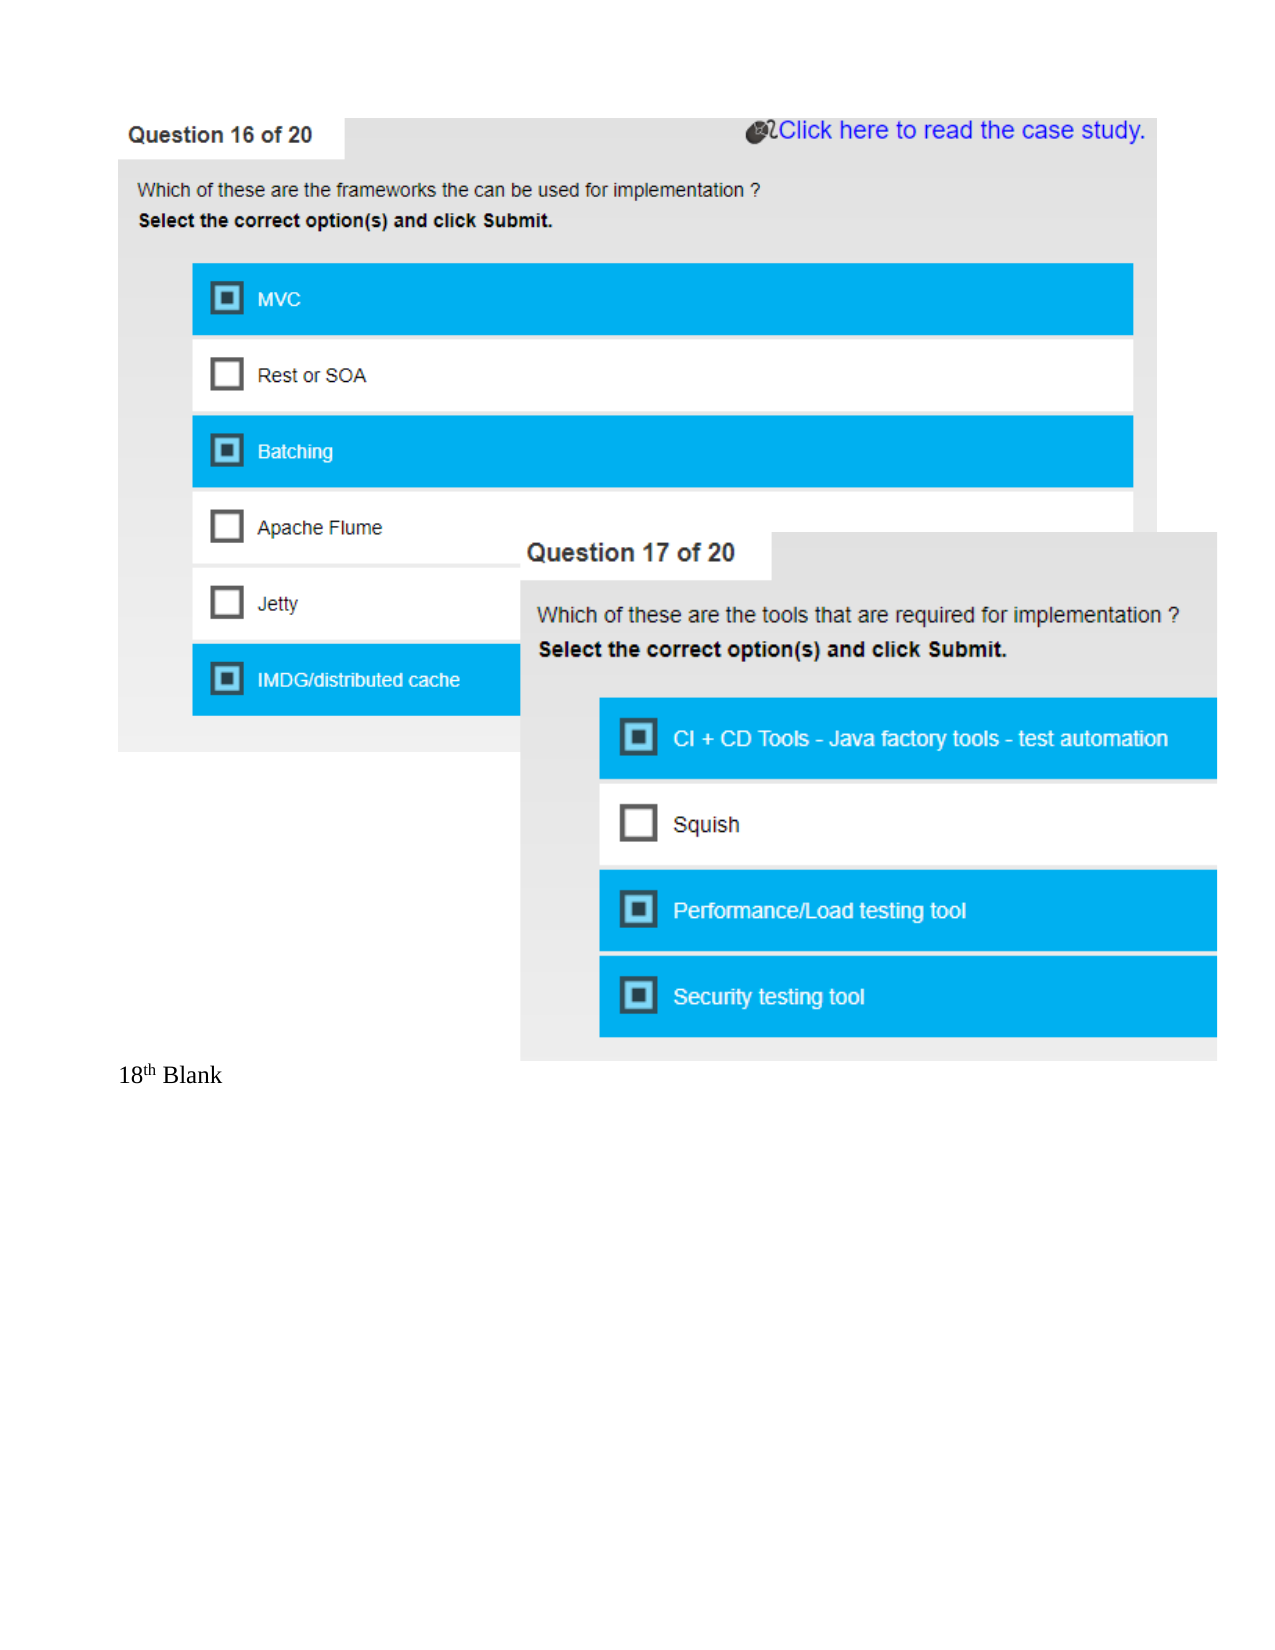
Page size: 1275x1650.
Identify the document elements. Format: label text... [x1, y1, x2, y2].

text 18th Blank [118, 752, 1157, 1089]
